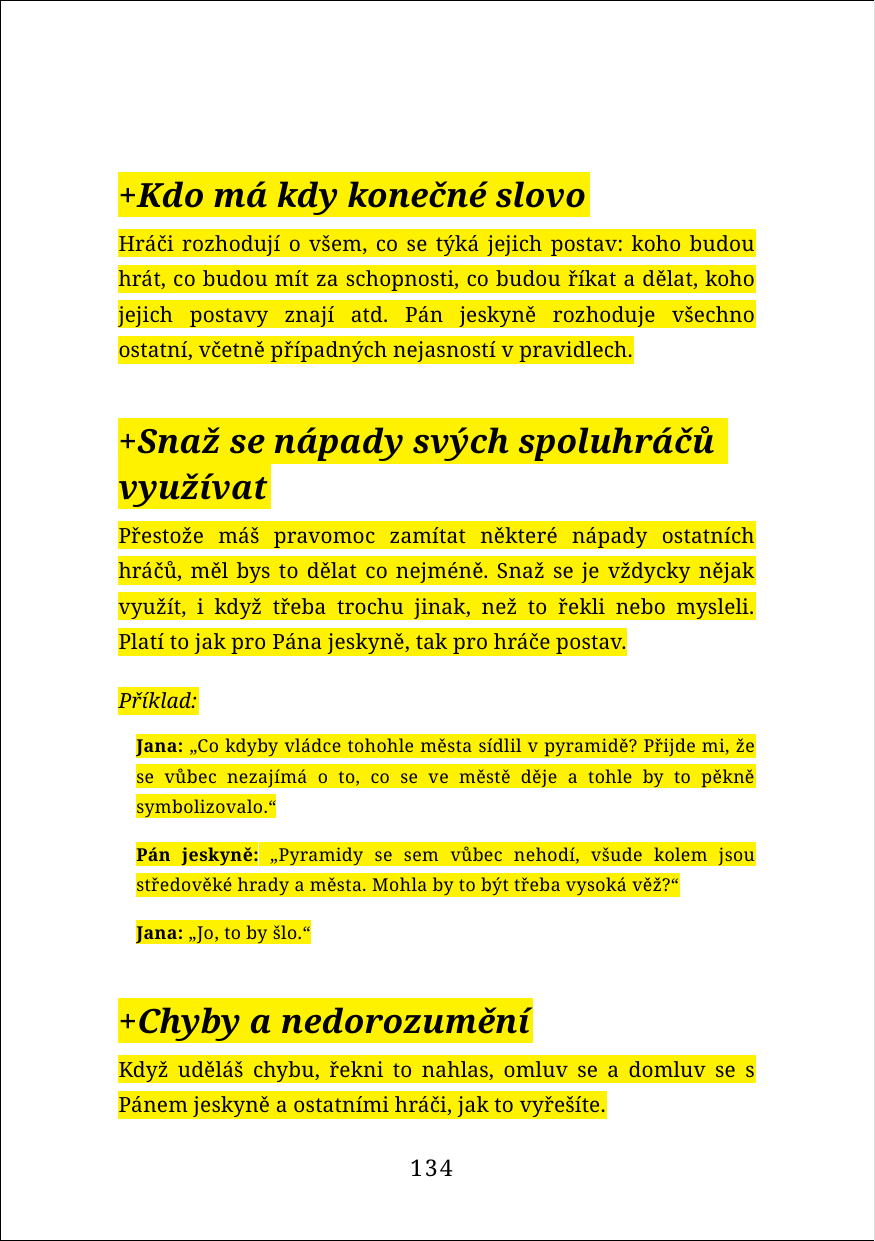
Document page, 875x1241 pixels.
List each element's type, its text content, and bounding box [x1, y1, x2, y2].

text Jana: „Co kdyby vládce tohohle města sídlil v pyramidě? Přijde mi, že se vůbec nezajímá o to, co se ve městě děje a tohle by to pěkně symbolizovalo.“ [136, 734, 756, 818]
subtitle +Snaž se nápady svých spoluhráčů využívat [118, 418, 756, 509]
text Příklad: [118, 687, 756, 715]
subtitle +Chyby a nedorozumění [118, 998, 756, 1043]
text Hráči rozhodují o všem, co se týká jejich postav: koho budou hrát, co budou mít za schopnosti, co budou říkat a dělat, koho jejich postavy znají atd. Pán jeskyně rozhoduje všechno ostatní, včetně případných nejasností v pravidlech. [118, 229, 756, 364]
subtitle +Kdo má kdy konečné slovo [118, 172, 756, 217]
text Když uděláš chybu, řekni to nahlas, omluv se a domluv se s Pánem jeskyně a ostatními hráči, jak to vyřešíte. [118, 1055, 756, 1119]
text Jana: „Jo, to by šlo.“ [136, 920, 756, 944]
text Pán jeskyně: „Pyramidy se sem vůbec nehodí, všude kolem jsou středověké hrady a města. Mohla by to být třeba vysoká věž?“ [136, 842, 756, 897]
text Přestože máš pravomoc zamítat některé nápady ostatních hráčů, měl bys to dělat co nejméně. Snaž se je vždycky nějak využít, i když třeba trochu jinak, než to řekli nebo mysleli. Platí to jak pro Pána jeskyně, tak pro hráče postav. [118, 521, 756, 656]
